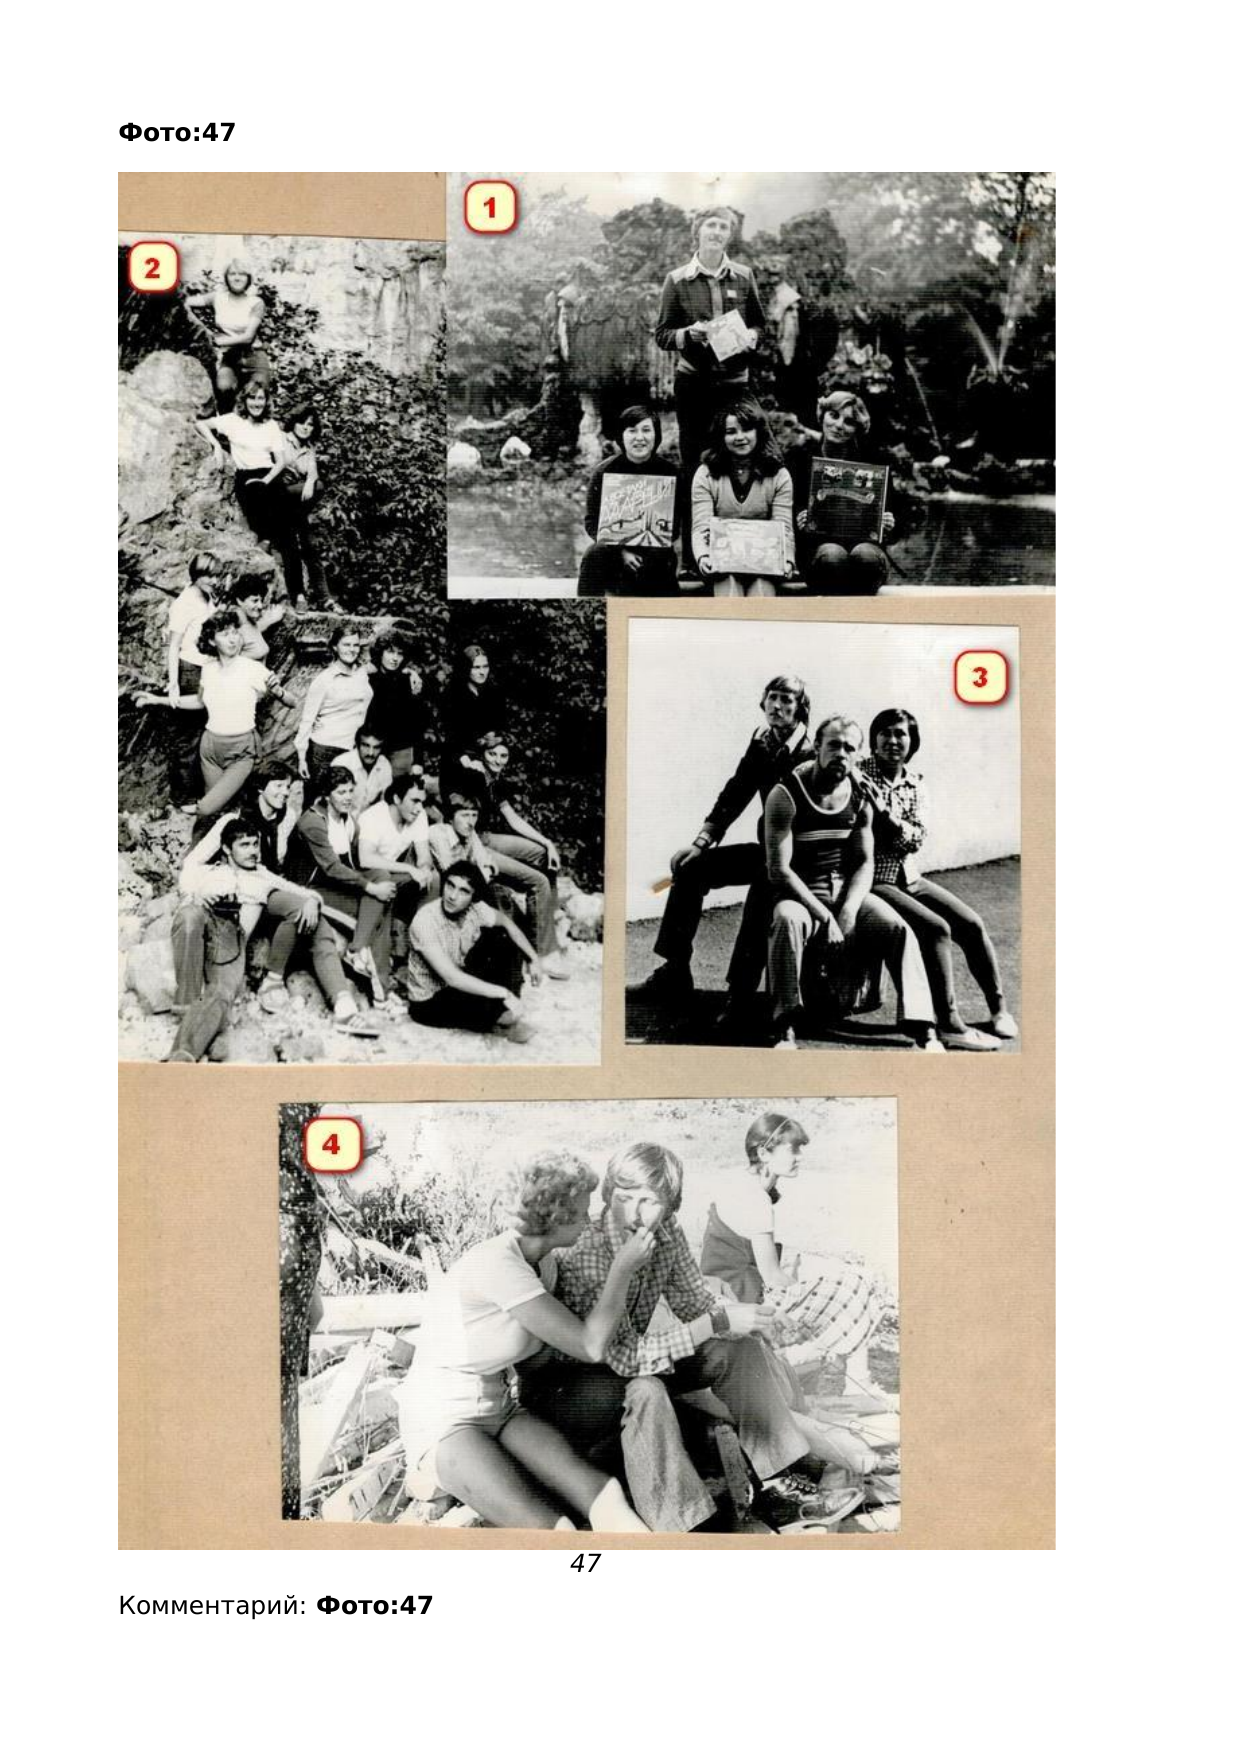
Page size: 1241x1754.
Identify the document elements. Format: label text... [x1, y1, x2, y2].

text Комментарий: Фото:47 [118, 1591, 1122, 1620]
picture [118, 172, 1056, 1550]
text 47 [118, 1550, 1056, 1579]
subtitle Фото:47 [118, 118, 1122, 147]
